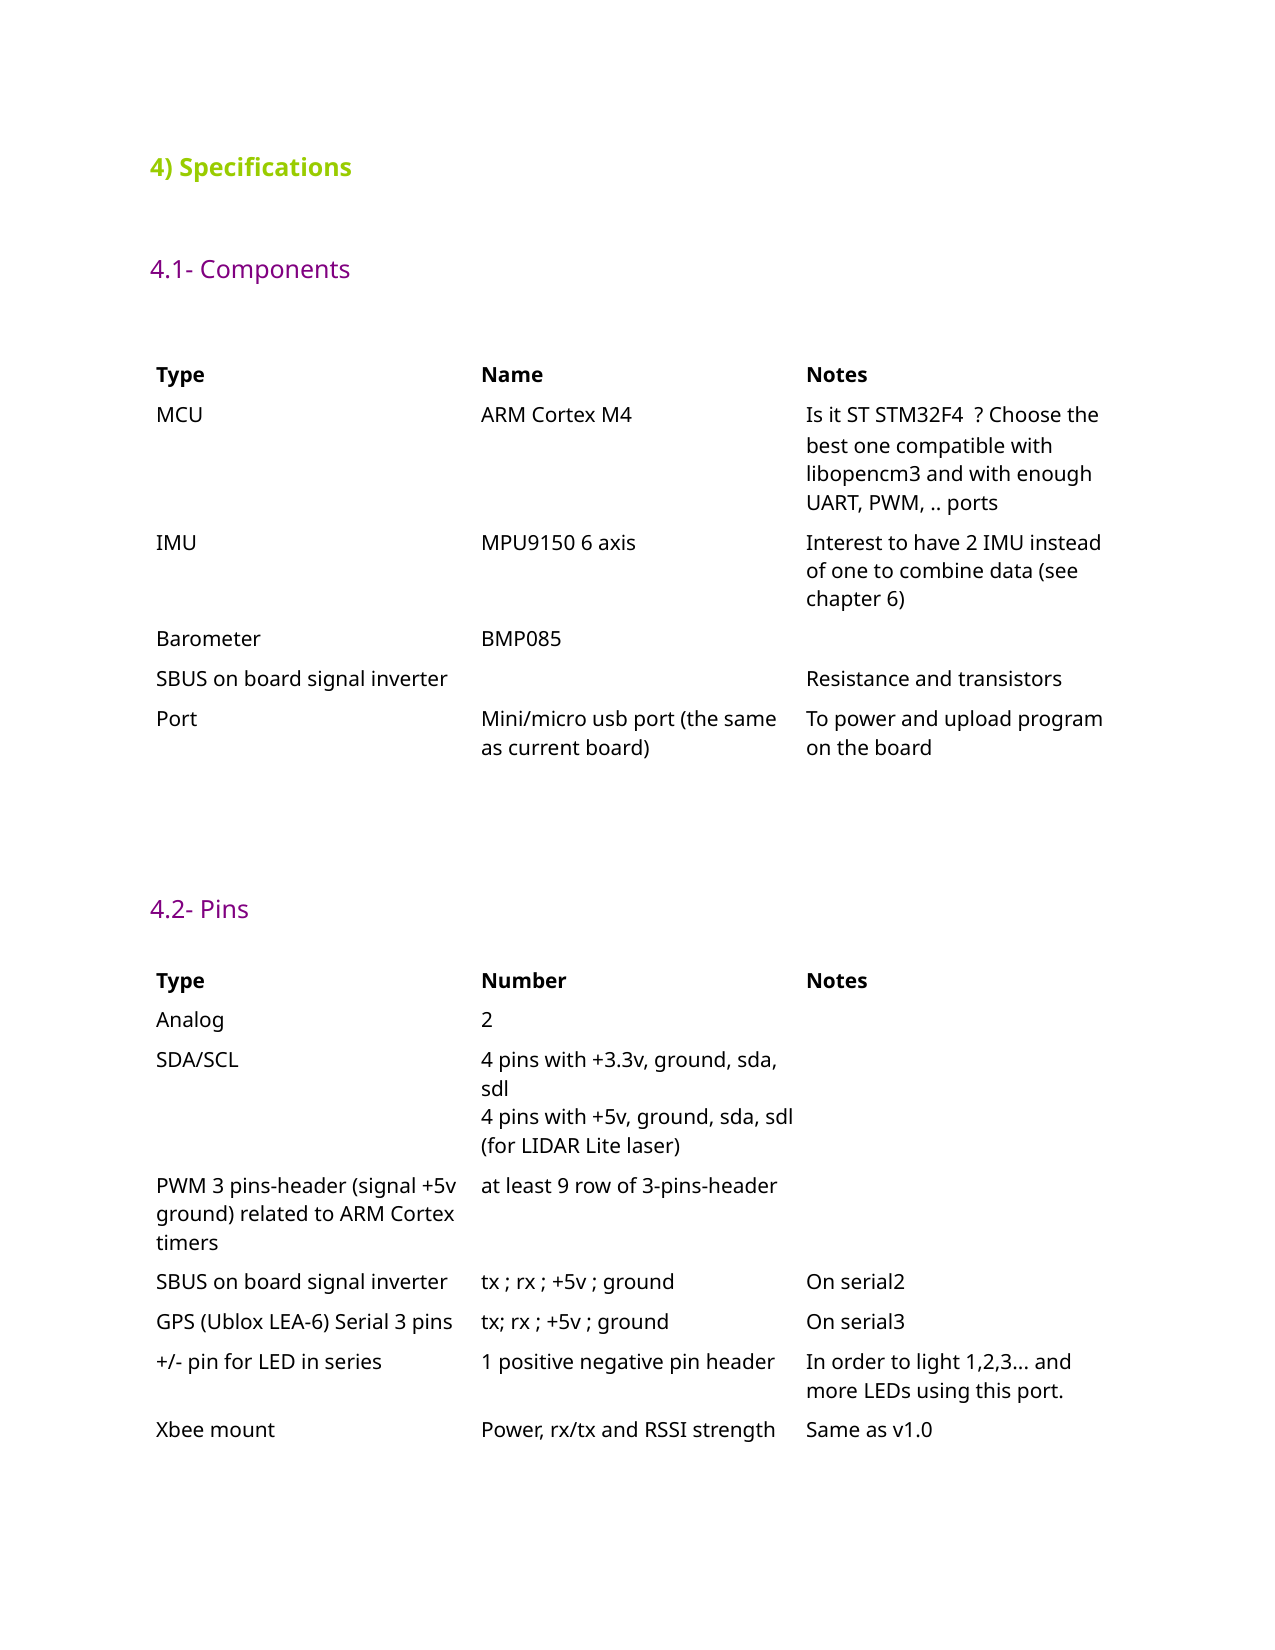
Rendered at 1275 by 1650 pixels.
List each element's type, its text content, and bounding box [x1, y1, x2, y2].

table_cell MPU9150 6 axis [475, 522, 800, 619]
table_cell [800, 1000, 1125, 1040]
table_cell ARM Cortex M4 [475, 394, 800, 522]
table_header Number [475, 960, 800, 1000]
text 4.1- Components [150, 252, 1125, 320]
table_cell Mini/micro usb port (the same as current board) [475, 699, 800, 767]
table_header Notes [800, 354, 1125, 394]
table_header Type [150, 960, 475, 1000]
table_header Notes [800, 960, 1125, 1000]
table_cell On serial2 [800, 1262, 1125, 1302]
table_cell SBUS on board signal inverter [150, 659, 475, 698]
table_header Type [150, 354, 475, 394]
table_cell 4 pins with +3.3v, ground, sda, sdl 4 pins with +5v, ground, sda, sdl (for LIDAR Lite laser) [475, 1040, 800, 1165]
table_cell tx; rx ; +5v ; ground [475, 1302, 800, 1342]
table_cell Resistance and transistors [800, 659, 1125, 698]
text 4) Specifications [150, 150, 1125, 218]
table_cell 2 [475, 1000, 800, 1040]
table_cell To power and upload program on the board [800, 699, 1125, 767]
table_cell Same as v1.0 [800, 1410, 1125, 1450]
table_cell BMP085 [475, 619, 800, 658]
table_cell [475, 1450, 800, 1490]
table_cell [800, 812, 1125, 858]
table_cell On serial3 [800, 1302, 1125, 1342]
table_cell Barometer [150, 619, 475, 658]
table_cell Power, rx/tx and RSSI strength [475, 1410, 800, 1450]
table_cell [800, 619, 1125, 658]
table_cell tx ; rx ; +5v ; ground [475, 1262, 800, 1302]
table_cell [150, 767, 475, 812]
table_cell [475, 767, 800, 812]
table_cell [475, 812, 800, 858]
table_cell [150, 1450, 475, 1490]
table_cell at least 9 row of 3-pins-header [475, 1165, 800, 1262]
table_cell [800, 767, 1125, 812]
table_cell Port [150, 699, 475, 767]
table_cell SDA/SCL [150, 1040, 475, 1165]
table_cell ﻿Is it ST STM32F4 ? Choose the best one compatible with libopencm3 and with enough UART, PWM, .. ports [800, 394, 1125, 522]
table_cell MCU [150, 394, 475, 522]
table_cell [150, 812, 475, 858]
table_cell 1 positive negative pin header [475, 1342, 800, 1410]
text 4.2- Pins [150, 892, 1125, 960]
table_cell [800, 1165, 1125, 1262]
table_cell Xbee mount [150, 1410, 475, 1450]
table_cell Interest to have 2 IMU instead of one to combine data (see chapter 6) [800, 522, 1125, 619]
table_cell [800, 1040, 1125, 1165]
table_cell PWM 3 pins-header (signal +5v ground) related to ARM Cortex timers [150, 1165, 475, 1262]
table_cell IMU [150, 522, 475, 619]
table_header Name [475, 354, 800, 394]
table_cell [475, 659, 800, 698]
table_cell Analog [150, 1000, 475, 1040]
table_cell SBUS on board signal inverter [150, 1262, 475, 1302]
table_cell [800, 1450, 1125, 1490]
table_cell In order to light 1,2,3... and more LEDs using this port. [800, 1342, 1125, 1410]
table_cell GPS (Ublox LEA-6) Serial 3 pins [150, 1302, 475, 1342]
table_cell +/- pin for LED in series [150, 1342, 475, 1410]
